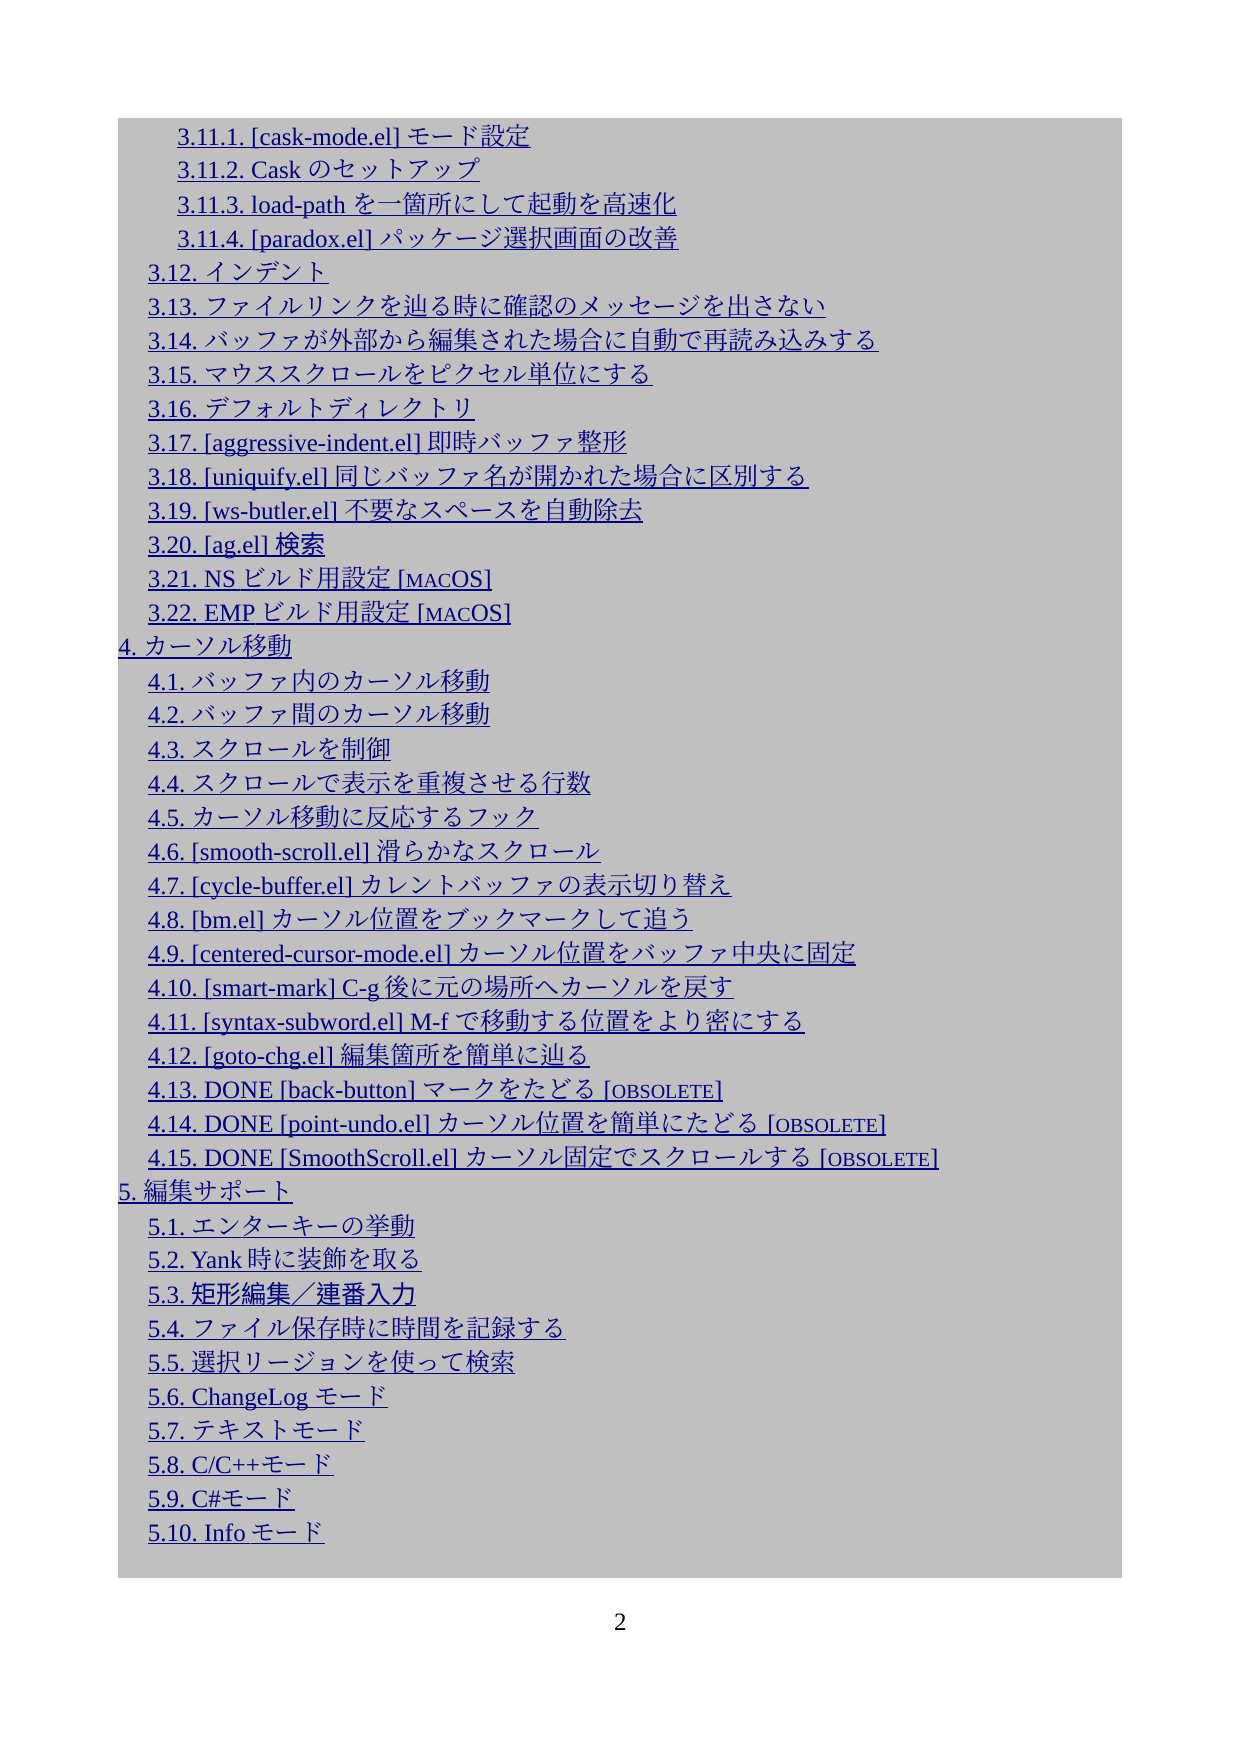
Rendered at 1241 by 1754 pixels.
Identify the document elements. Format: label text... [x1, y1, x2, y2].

text 5.8. C/C++モード [148, 1447, 1122, 1481]
text 4.2. バッファ間のカーソル移動 [148, 697, 1122, 731]
text 4.10. [smart-mark] C-g後に元の場所へカーソルを戻す [148, 970, 1122, 1004]
text 5.3. 矩形編集／連番入力 [148, 1276, 1122, 1310]
text 4.11. [syntax-subword.el] M-f で移動する位置をより密にする [148, 1004, 1122, 1038]
text 3.11.1. [cask-mode.el] モード設定 [177, 118, 1122, 152]
text 4.15. DONE [SmoothScroll.el] カーソル固定でスクロールする [obsolete] [148, 1140, 1122, 1174]
text 3.16. デフォルトディレクトリ [148, 391, 1122, 425]
text 3.11.3. load-path を一箇所にして起動を高速化 [177, 186, 1122, 220]
text 5.1. エンターキーの挙動 [148, 1208, 1122, 1242]
text 3.17. [aggressive-indent.el] 即時バッファ整形 [148, 425, 1122, 459]
text 3.11.2. Cask のセットアップ [177, 152, 1122, 186]
text 4.8. [bm.el] カーソル位置をブックマークして追う [148, 902, 1122, 936]
text 3.11.4. [paradox.el] パッケージ選択画面の改善 [177, 220, 1122, 254]
text 4.3. スクロールを制御 [148, 731, 1122, 765]
text 3.18. [uniquify.el] 同じバッファ名が開かれた場合に区別する [148, 459, 1122, 493]
text 3.12. インデント [148, 254, 1122, 288]
text 4.5. カーソル移動に反応するフック [148, 799, 1122, 833]
text 3.22. EMPビルド用設定 [macOS] [148, 595, 1122, 629]
text 5. 編集サポート [118, 1174, 1122, 1208]
text 5.6. ChangeLog モード [148, 1378, 1122, 1412]
text 4.7. [cycle-buffer.el] カレントバッファの表示切り替え [148, 867, 1122, 902]
text 4.9. [centered-cursor-mode.el] カーソル位置をバッファ中央に固定 [148, 936, 1122, 970]
text 3.15. マウススクロールをピクセル単位にする [148, 357, 1122, 391]
text 3.20. [ag.el] 検索 [148, 527, 1122, 561]
text 4. カーソル移動 [118, 629, 1122, 663]
text 3.13. ファイルリンクを辿る時に確認のメッセージを出さない [148, 288, 1122, 322]
text 5.7. テキストモード [148, 1412, 1122, 1447]
text 4.13. DONE [back-button] マークをたどる [obsolete] [148, 1072, 1122, 1106]
text 4.12. [goto-chg.el] 編集箇所を簡単に辿る [148, 1038, 1122, 1072]
text 4.6. [smooth-scroll.el] 滑らかなスクロール [148, 833, 1122, 867]
text 5.2. Yank時に装飾を取る [148, 1242, 1122, 1276]
text 3.21. NSビルド用設定 [macOS] [148, 561, 1122, 595]
text 5.5. 選択リージョンを使って検索 [148, 1344, 1122, 1378]
text 3.14. バッファが外部から編集された場合に自動で再読み込みする [148, 322, 1122, 357]
text 5.9. C#モード [148, 1481, 1122, 1515]
text 4.14. DONE [point-undo.el] カーソル位置を簡単にたどる [obsolete] [148, 1106, 1122, 1140]
text 4.4. スクロールで表示を重複させる行数 [148, 765, 1122, 799]
text 3.19. [ws-butler.el] 不要なスペースを自動除去 [148, 493, 1122, 527]
text 5.10. Infoモード [148, 1515, 1122, 1549]
text 4.1. バッファ内のカーソル移動 [148, 663, 1122, 697]
text 5.4. ファイル保存時に時間を記録する [148, 1310, 1122, 1344]
